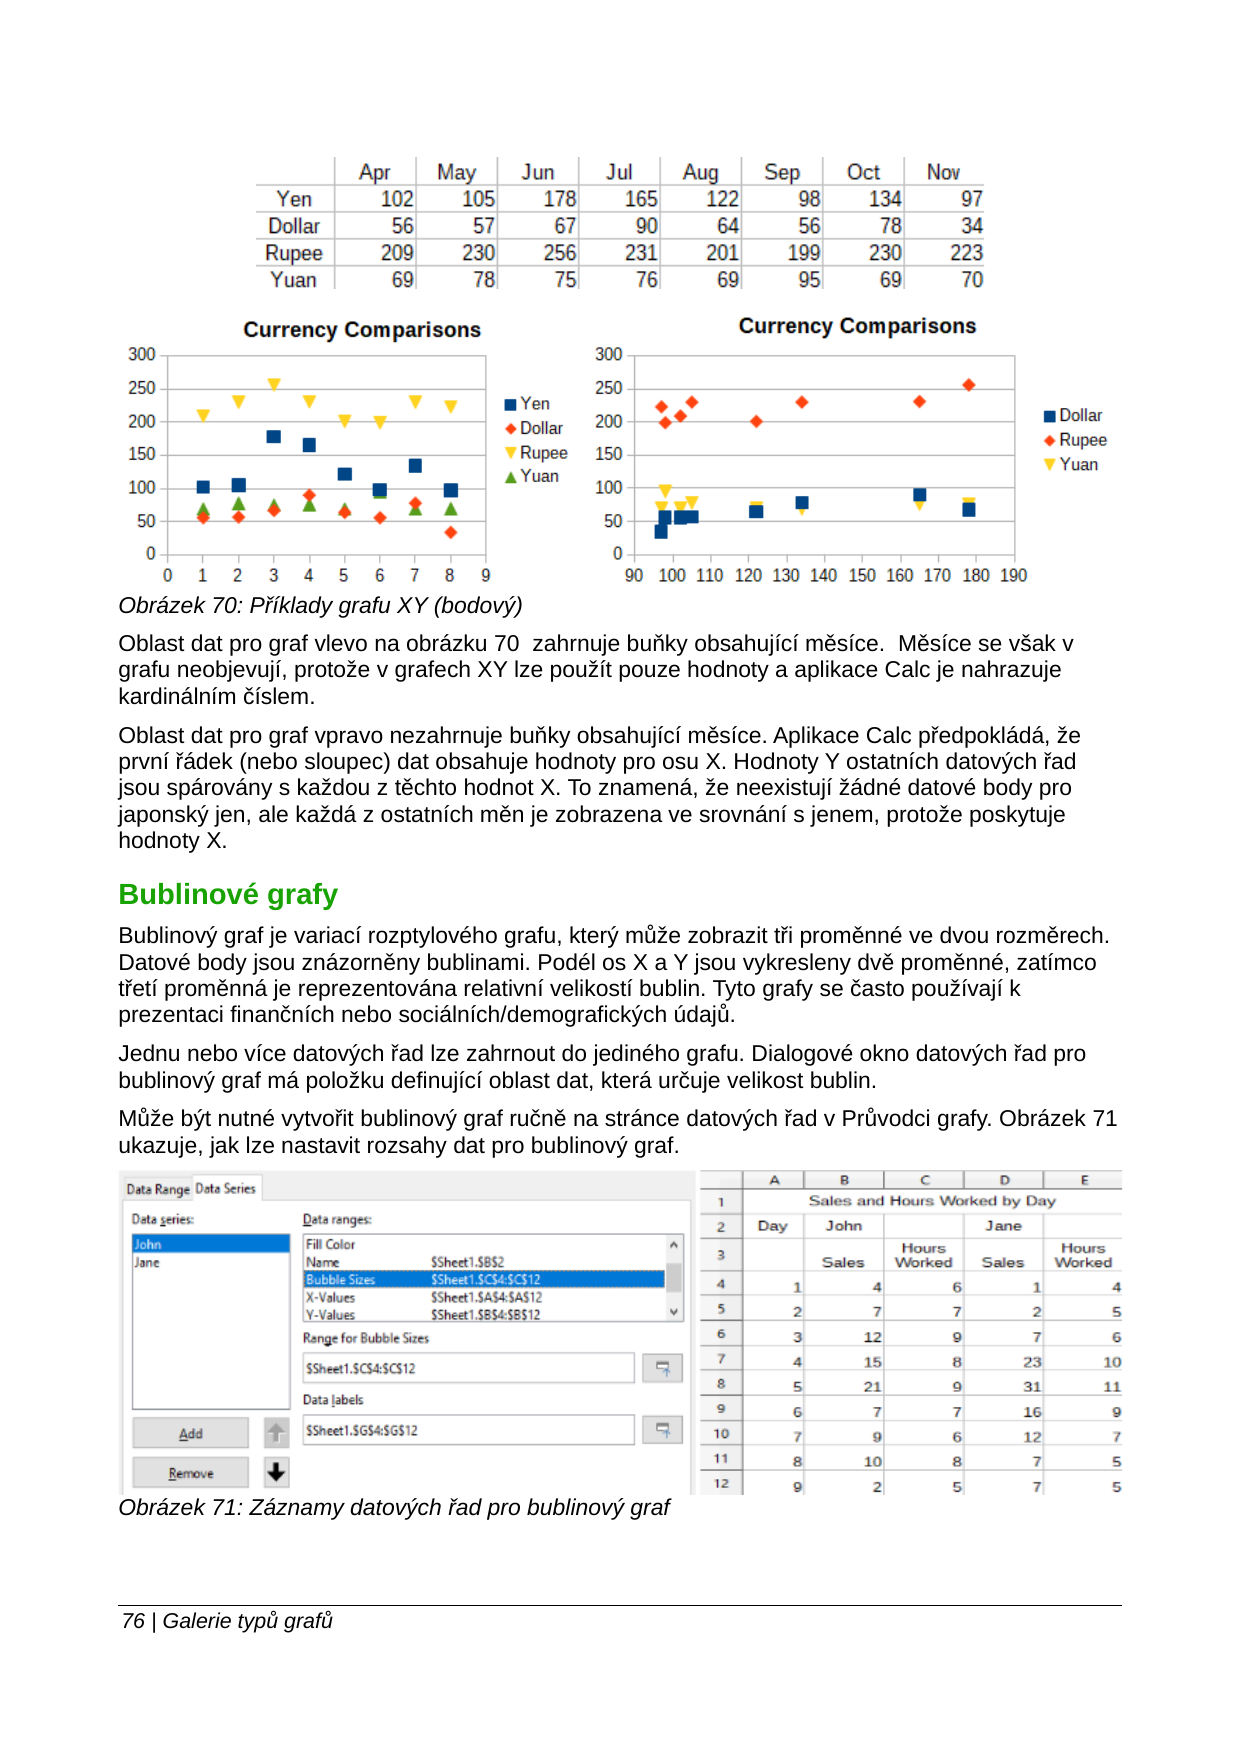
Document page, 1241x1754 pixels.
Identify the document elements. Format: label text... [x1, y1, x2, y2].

text Obrázek 70: Příklady grafu XY (bodový) [118, 592, 1122, 618]
picture [118, 1170, 1123, 1495]
text Obrázek 71: Záznamy datových řad pro bublinový graf [118, 1495, 1122, 1521]
text Oblast dat pro graf vpravo nezahrnuje buňky obsahující měsíce. Aplikace Calc předpokládá, že první řádek (nebo sloupec) dat obsahuje hodnoty pro osu X. Hodnoty Y ostatních datových řad jsou spárovány s každou z těchto hodnot X. To znamená, že neexistují žádné datové body pro japonský jen, ale každá z ostatních měn je zobrazena ve srovnání s jenem, protože poskytuje hodnoty X. [118, 722, 1122, 853]
text Může být nutné vytvořit bublinový graf ručně na stránce datových řad v Průvodci grafy. Obrázek 71 ukazuje, jak lze nastavit rozsahy dat pro bublinový graf. [118, 1105, 1122, 1158]
picture [118, 157, 1123, 592]
text Bublinový graf je variací rozptylového grafu, který může zobrazit tři proměnné ve dvou rozměrech. Datové body jsou znázorněny bublinami. Podél os X a Y jsou vykresleny dvě proměnné, zatímco třetí proměnná je reprezentována relativní velikostí bublin. Tyto grafy se často používají k prezentaci finančních nebo sociálních/demografických údajů. [118, 922, 1122, 1028]
text Oblast dat pro graf vlevo na obrázku 70 zahrnuje buňky obsahující měsíce. Měsíce se však v grafu neobjevují, protože v grafech XY lze použít pouze hodnoty a aplikace Calc je nahrazuje kardinálním číslem. [118, 630, 1122, 709]
text Jednu nebo více datových řad lze zahrnout do jediného grafu. Dialogové okno datových řad pro bublinový graf má položku definující oblast dat, která určuje velikost bublin. [118, 1040, 1122, 1093]
subtitle Bublinové grafy [118, 877, 1122, 911]
